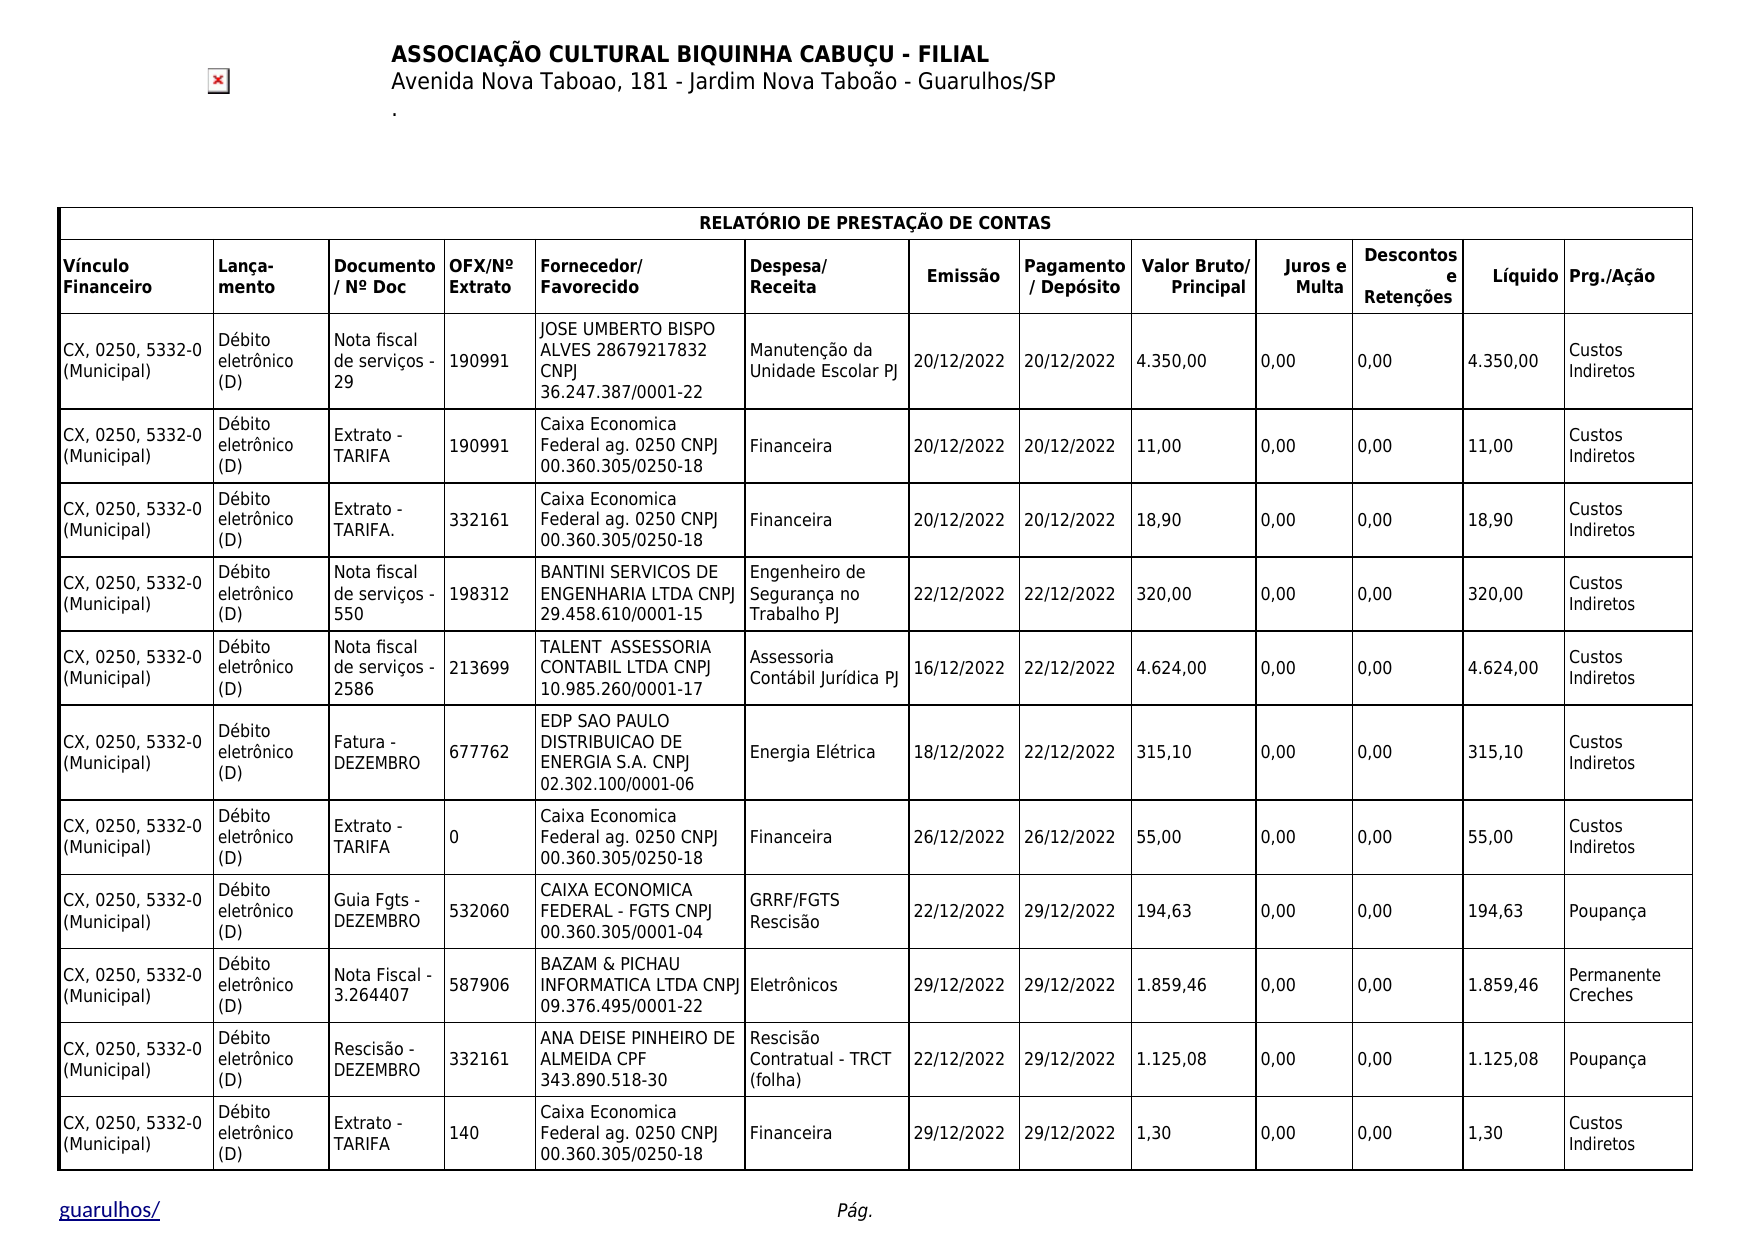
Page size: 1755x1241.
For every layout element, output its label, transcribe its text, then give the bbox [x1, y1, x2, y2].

table_cell 0,00 [1257, 1023, 1352, 1096]
table_cell 315,10 [1132, 706, 1255, 799]
table_cell 20/12/2022 [1020, 314, 1131, 408]
table_cell Caixa Economica Federal ag. 0250 CNPJ 00.360.305/0250-18 [536, 484, 744, 556]
table_cell 0,00 [1353, 949, 1462, 1022]
table_cell Débito eletrônico (D) [214, 484, 328, 556]
table_cell 18,90 [1132, 484, 1255, 556]
table_cell 0,00 [1257, 1097, 1352, 1169]
table_cell 0,00 [1257, 410, 1352, 482]
table_cell Fatura - DEZEMBRO [330, 706, 444, 799]
table_header RELATÓRIO DE PRESTAÇÃO DE CONTAS [61, 208, 1692, 239]
table_cell 587906 [445, 949, 535, 1022]
table_cell Guia Fgts - DEZEMBRO [330, 875, 444, 947]
table_cell 22/12/2022 [910, 875, 1019, 947]
table_cell Extrato - TARIFA [330, 410, 444, 482]
table_cell 22/12/2022 [1020, 706, 1131, 799]
table_cell Custos Indiretos [1565, 801, 1692, 873]
table_cell 1.859,46 [1132, 949, 1255, 1022]
table_cell CX, 0250, 5332-0 (Municipal) [61, 875, 213, 947]
table_cell Poupança [1565, 1023, 1692, 1096]
table_cell Emissão [910, 240, 1019, 313]
table_cell 0,00 [1257, 949, 1352, 1022]
table_cell Energia Elétrica [746, 706, 908, 799]
table_cell Custos Indiretos [1565, 632, 1692, 704]
table_cell Engenheiro de Segurança no Trabalho PJ [746, 558, 908, 630]
table_cell 20/12/2022 [910, 484, 1019, 556]
table_cell 4.624,00 [1132, 632, 1255, 704]
table_cell BANTINI SERVICOS DE ENGENHARIA LTDA CNPJ 29.458.610/0001-15 [536, 558, 744, 630]
table_cell Manutenção da Unidade Escolar PJ [746, 314, 908, 408]
table_cell Débito eletrônico (D) [214, 314, 328, 408]
table_cell Rescisão Contratual - TRCT (folha) [746, 1023, 908, 1096]
table_cell 20/12/2022 [1020, 410, 1131, 482]
table_cell Lança- mento [214, 240, 328, 313]
table_cell 0,00 [1257, 314, 1352, 408]
table_cell 140 [445, 1097, 535, 1169]
table_cell 0,00 [1257, 801, 1352, 873]
table_cell 0,00 [1353, 1097, 1462, 1169]
table_cell 190991 [445, 314, 535, 408]
table_cell 194,63 [1464, 875, 1564, 947]
table_cell Financeira [746, 1097, 908, 1169]
table_cell Fornecedor/ Favorecido [536, 240, 744, 313]
table_cell Custos Indiretos [1565, 410, 1692, 482]
table_cell 26/12/2022 [910, 801, 1019, 873]
table_cell 29/12/2022 [1020, 949, 1131, 1022]
table_cell Financeira [746, 410, 908, 482]
table_cell Débito eletrônico (D) [214, 1023, 328, 1096]
table_cell Prg./Ação [1565, 240, 1692, 313]
table_cell 0,00 [1257, 558, 1352, 630]
table_cell Extrato - TARIFA. [330, 484, 444, 556]
table_cell CAIXA ECONOMICA FEDERAL - FGTS CNPJ 00.360.305/0001-04 [536, 875, 744, 947]
table_cell 0,00 [1257, 632, 1352, 704]
table_cell 190991 [445, 410, 535, 482]
table_cell Nota ﬁscal de serviços - 550 [330, 558, 444, 630]
table_cell 1.125,08 [1464, 1023, 1564, 1096]
table_cell 0,00 [1353, 558, 1462, 630]
table_cell 0,00 [1257, 875, 1352, 947]
table_cell Custos Indiretos [1565, 558, 1692, 630]
table_cell Líquido [1464, 240, 1564, 313]
table_cell Custos Indiretos [1565, 706, 1692, 799]
table_cell 22/12/2022 [910, 1023, 1019, 1096]
table_cell 332161 [445, 484, 535, 556]
table_cell Débito eletrônico (D) [214, 410, 328, 482]
table_cell Juros e Multa [1257, 240, 1352, 313]
table_cell CX, 0250, 5332-0 (Municipal) [61, 1097, 213, 1169]
table_cell CX, 0250, 5332-0 (Municipal) [61, 706, 213, 799]
table_cell 4.350,00 [1464, 314, 1564, 408]
table_cell 22/12/2022 [1020, 558, 1131, 630]
table_cell CX, 0250, 5332-0 (Municipal) [61, 1023, 213, 1096]
table_cell 213699 [445, 632, 535, 704]
table_cell 315,10 [1464, 706, 1564, 799]
table_cell 0,00 [1353, 1023, 1462, 1096]
table_cell Descontos e Retenções [1353, 240, 1462, 313]
table_cell 4.350,00 [1132, 314, 1255, 408]
table_cell 20/12/2022 [910, 314, 1019, 408]
table_cell 55,00 [1464, 801, 1564, 873]
table_cell Débito eletrônico (D) [214, 706, 328, 799]
table_cell Custos Indiretos [1565, 484, 1692, 556]
table_cell JOSE UMBERTO BISPO ALVES 28679217832 CNPJ 36.247.387/0001-22 [536, 314, 744, 408]
table_cell Valor Bruto/ Principal [1132, 240, 1255, 313]
table_cell CX, 0250, 5332-0 (Municipal) [61, 801, 213, 873]
table_cell 55,00 [1132, 801, 1255, 873]
table_cell CX, 0250, 5332-0 (Municipal) [61, 314, 213, 408]
table_cell BAZAM & PICHAU INFORMATICA LTDA CNPJ 09.376.495/0001-22 [536, 949, 744, 1022]
table_cell 0,00 [1257, 484, 1352, 556]
table_cell Débito eletrônico (D) [214, 1097, 328, 1169]
table_cell 198312 [445, 558, 535, 630]
table_cell 0,00 [1353, 632, 1462, 704]
table_cell 677762 [445, 706, 535, 799]
table_cell 16/12/2022 [910, 632, 1019, 704]
table_cell 29/12/2022 [1020, 1023, 1131, 1096]
table_cell Pagamento / Depósito [1020, 240, 1131, 313]
table_cell Débito eletrônico (D) [214, 875, 328, 947]
table_cell Caixa Economica Federal ag. 0250 CNPJ 00.360.305/0250-18 [536, 410, 744, 482]
table_cell 0 [445, 801, 535, 873]
table_cell Financeira [746, 484, 908, 556]
table_cell Débito eletrônico (D) [214, 632, 328, 704]
table_cell 332161 [445, 1023, 535, 1096]
table_cell Rescisão - DEZEMBRO [330, 1023, 444, 1096]
table_cell CX, 0250, 5332-0 (Municipal) [61, 484, 213, 556]
table_cell Poupança [1565, 875, 1692, 947]
table_cell 320,00 [1132, 558, 1255, 630]
table_cell 0,00 [1353, 875, 1462, 947]
table_cell 194,63 [1132, 875, 1255, 947]
table_cell 4.624,00 [1464, 632, 1564, 704]
table_cell Eletrônicos [746, 949, 908, 1022]
table_cell EDP SAO PAULO DISTRIBUICAO DE ENERGIA S.A. CNPJ 02.302.100/0001-06 [536, 706, 744, 799]
table_cell 532060 [445, 875, 535, 947]
table_cell 1.859,46 [1464, 949, 1564, 1022]
table_cell 0,00 [1353, 801, 1462, 873]
table_cell Despesa/ Receita [746, 240, 908, 313]
table_cell 18,90 [1464, 484, 1564, 556]
table_cell CX, 0250, 5332-0 (Municipal) [61, 632, 213, 704]
table_cell 0,00 [1257, 706, 1352, 799]
table_cell Permanente Creches [1565, 949, 1692, 1022]
table_cell Nota ﬁscal de serviços - 2586 [330, 632, 444, 704]
table_cell 20/12/2022 [1020, 484, 1131, 556]
table_cell 22/12/2022 [910, 558, 1019, 630]
table_cell 1.125,08 [1132, 1023, 1255, 1096]
table_cell 0,00 [1353, 314, 1462, 408]
table_cell 29/12/2022 [1020, 875, 1131, 947]
table_cell Extrato - TARIFA [330, 1097, 444, 1169]
table_cell Assessoria Contábil Jurídica PJ [746, 632, 908, 704]
table_cell 26/12/2022 [1020, 801, 1131, 873]
table_cell 320,00 [1464, 558, 1564, 630]
table_cell Nota Fiscal - 3.264407 [330, 949, 444, 1022]
table_cell 0,00 [1353, 484, 1462, 556]
table_cell 20/12/2022 [910, 410, 1019, 482]
table_cell Extrato - TARIFA [330, 801, 444, 873]
table_cell Financeira [746, 801, 908, 873]
table_cell CX, 0250, 5332-0 (Municipal) [61, 949, 213, 1022]
table_cell Nota ﬁscal de serviços - 29 [330, 314, 444, 408]
table_cell 11,00 [1132, 410, 1255, 482]
table_cell GRRF/FGTS Rescisão [746, 875, 908, 947]
table_cell TALENT ASSESSORIA CONTABIL LTDA CNPJ 10.985.260/0001-17 [536, 632, 744, 704]
table_cell Custos Indiretos [1565, 314, 1692, 408]
table_cell Caixa Economica Federal ag. 0250 CNPJ 00.360.305/0250-18 [536, 801, 744, 873]
table_cell 1,30 [1464, 1097, 1564, 1169]
table_cell CX, 0250, 5332-0 (Municipal) [61, 558, 213, 630]
table_cell 29/12/2022 [1020, 1097, 1131, 1169]
table_cell 29/12/2022 [910, 1097, 1019, 1169]
table_cell Custos Indiretos [1565, 1097, 1692, 1169]
table_cell Débito eletrônico (D) [214, 949, 328, 1022]
table_cell 1,30 [1132, 1097, 1255, 1169]
table_cell OFX/Nº Extrato [445, 240, 535, 313]
table_cell 18/12/2022 [910, 706, 1019, 799]
table_cell 0,00 [1353, 410, 1462, 482]
table_cell 11,00 [1464, 410, 1564, 482]
table_cell 0,00 [1353, 706, 1462, 799]
table_cell 29/12/2022 [910, 949, 1019, 1022]
table_cell Débito eletrônico (D) [214, 801, 328, 873]
table_cell CX, 0250, 5332-0 (Municipal) [61, 410, 213, 482]
table_cell Débito eletrônico (D) [214, 558, 328, 630]
table_cell Documento / Nº Doc [330, 240, 444, 313]
table_cell 22/12/2022 [1020, 632, 1131, 704]
table_cell Caixa Economica Federal ag. 0250 CNPJ 00.360.305/0250-18 [536, 1097, 744, 1169]
table_cell Vínculo Financeiro [61, 240, 213, 313]
table_cell ANA DEISE PINHEIRO DE ALMEIDA CPF 343.890.518-30 [536, 1023, 744, 1096]
